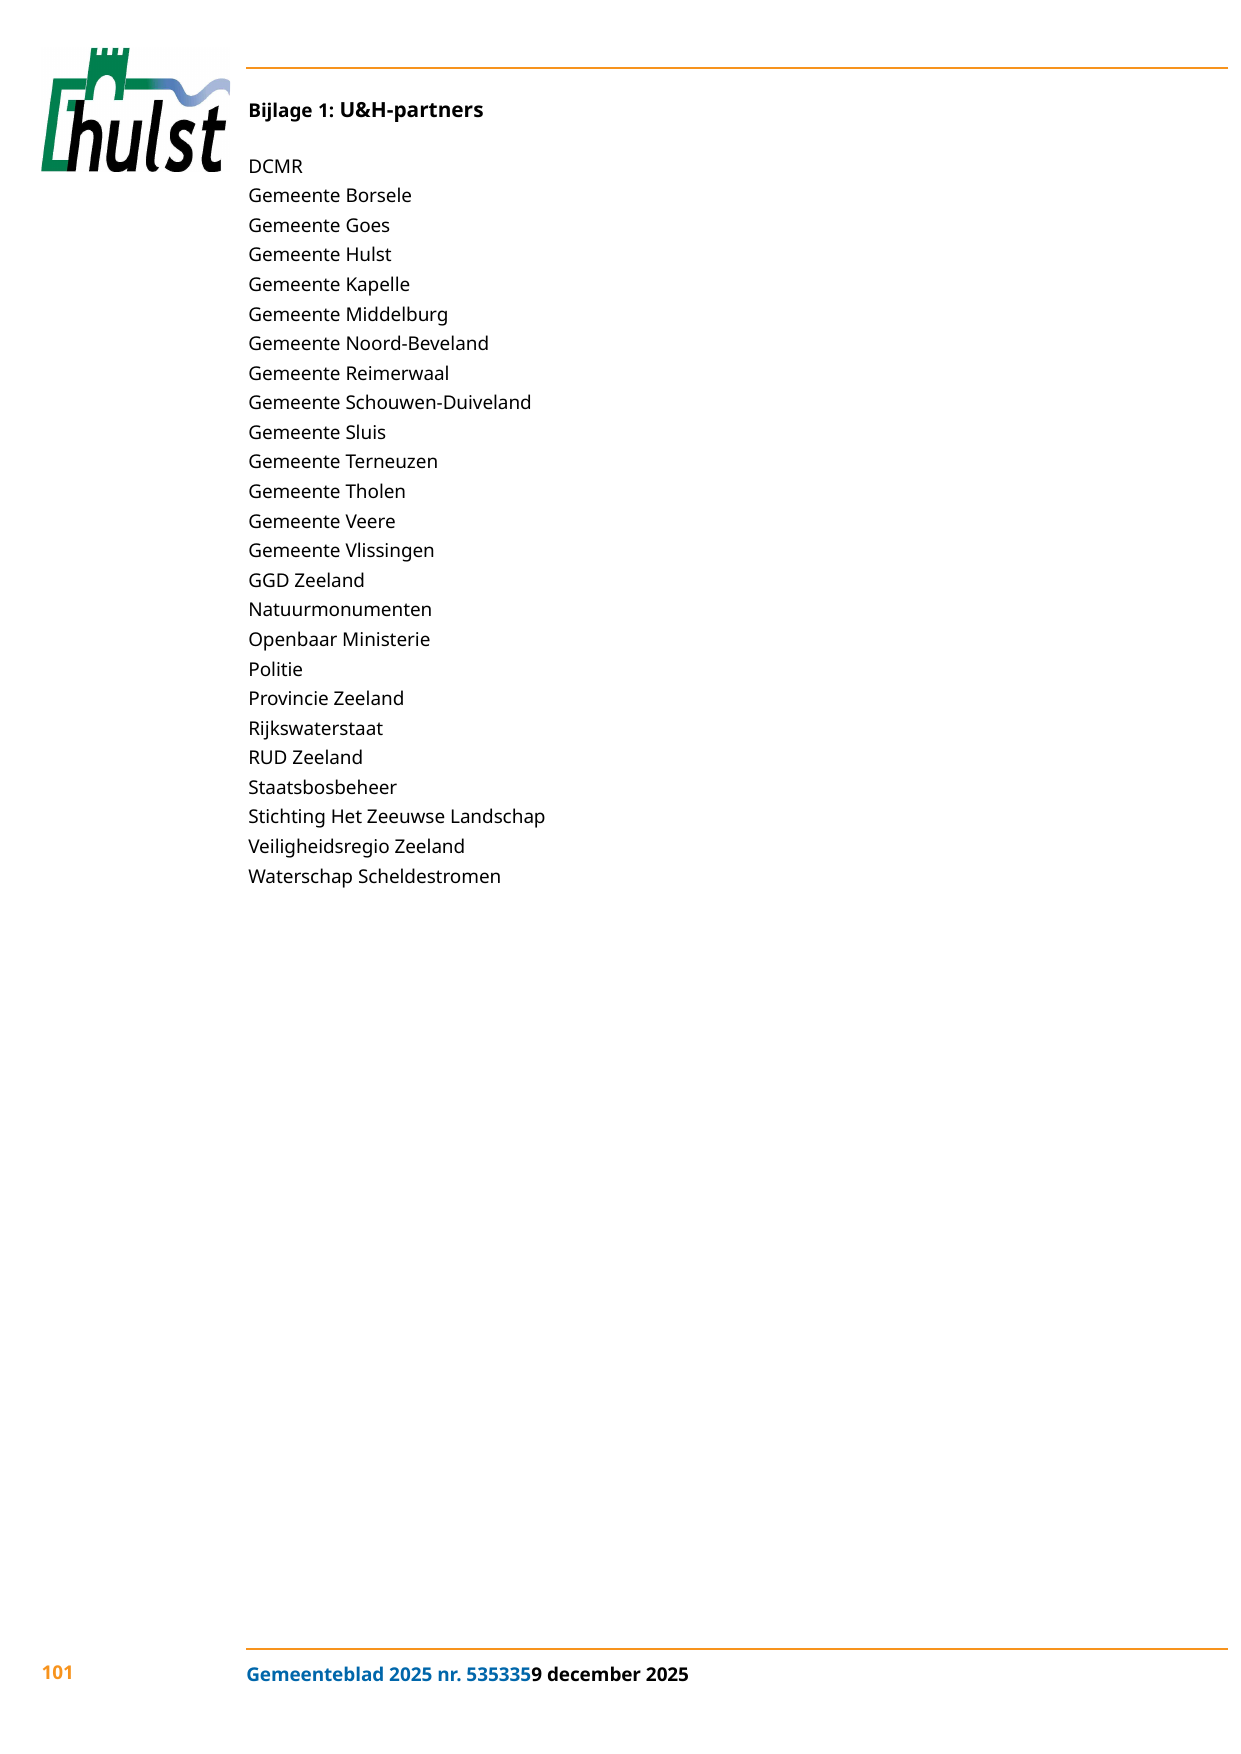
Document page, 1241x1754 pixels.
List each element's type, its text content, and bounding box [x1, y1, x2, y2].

text Veiligheidsregio Zeeland [248, 833, 1152, 859]
text Gemeente Reimerwaal [248, 360, 1152, 386]
text Politie [248, 656, 1152, 682]
text Gemeente Hulst [248, 242, 1152, 267]
text Natuurmonumenten [248, 597, 1152, 622]
text Gemeente Veere [248, 508, 1152, 534]
text Gemeente Noord-Beveland [248, 330, 1152, 356]
text Gemeente Tholen [248, 478, 1152, 504]
text Gemeente Middelburg [248, 301, 1152, 327]
text Provincie Zeeland [248, 685, 1152, 711]
text Openbaar Ministerie [248, 626, 1152, 652]
text Gemeente Sluis [248, 419, 1152, 445]
text Waterschap Scheldestromen [248, 863, 1152, 889]
text Gemeente Terneuzen [248, 449, 1152, 474]
text Gemeente Vlissingen [248, 537, 1152, 563]
picture [41, 47, 231, 172]
text Gemeente Goes [248, 212, 1152, 238]
text Bijlage 1: U&H-partners [248, 95, 1152, 123]
text DCMR [248, 153, 1152, 179]
text Gemeente Kapelle [248, 271, 1152, 297]
text Rijkswaterstaat [248, 715, 1152, 741]
text Gemeente Schouwen-Duiveland [248, 389, 1152, 415]
text GGD Zeeland [248, 567, 1152, 593]
text Stichting Het Zeeuwse Landschap [248, 804, 1152, 829]
text Gemeente Borsele [248, 182, 1152, 208]
text RUD Zeeland [248, 744, 1152, 770]
text Staatsbosbeheer [248, 774, 1152, 800]
